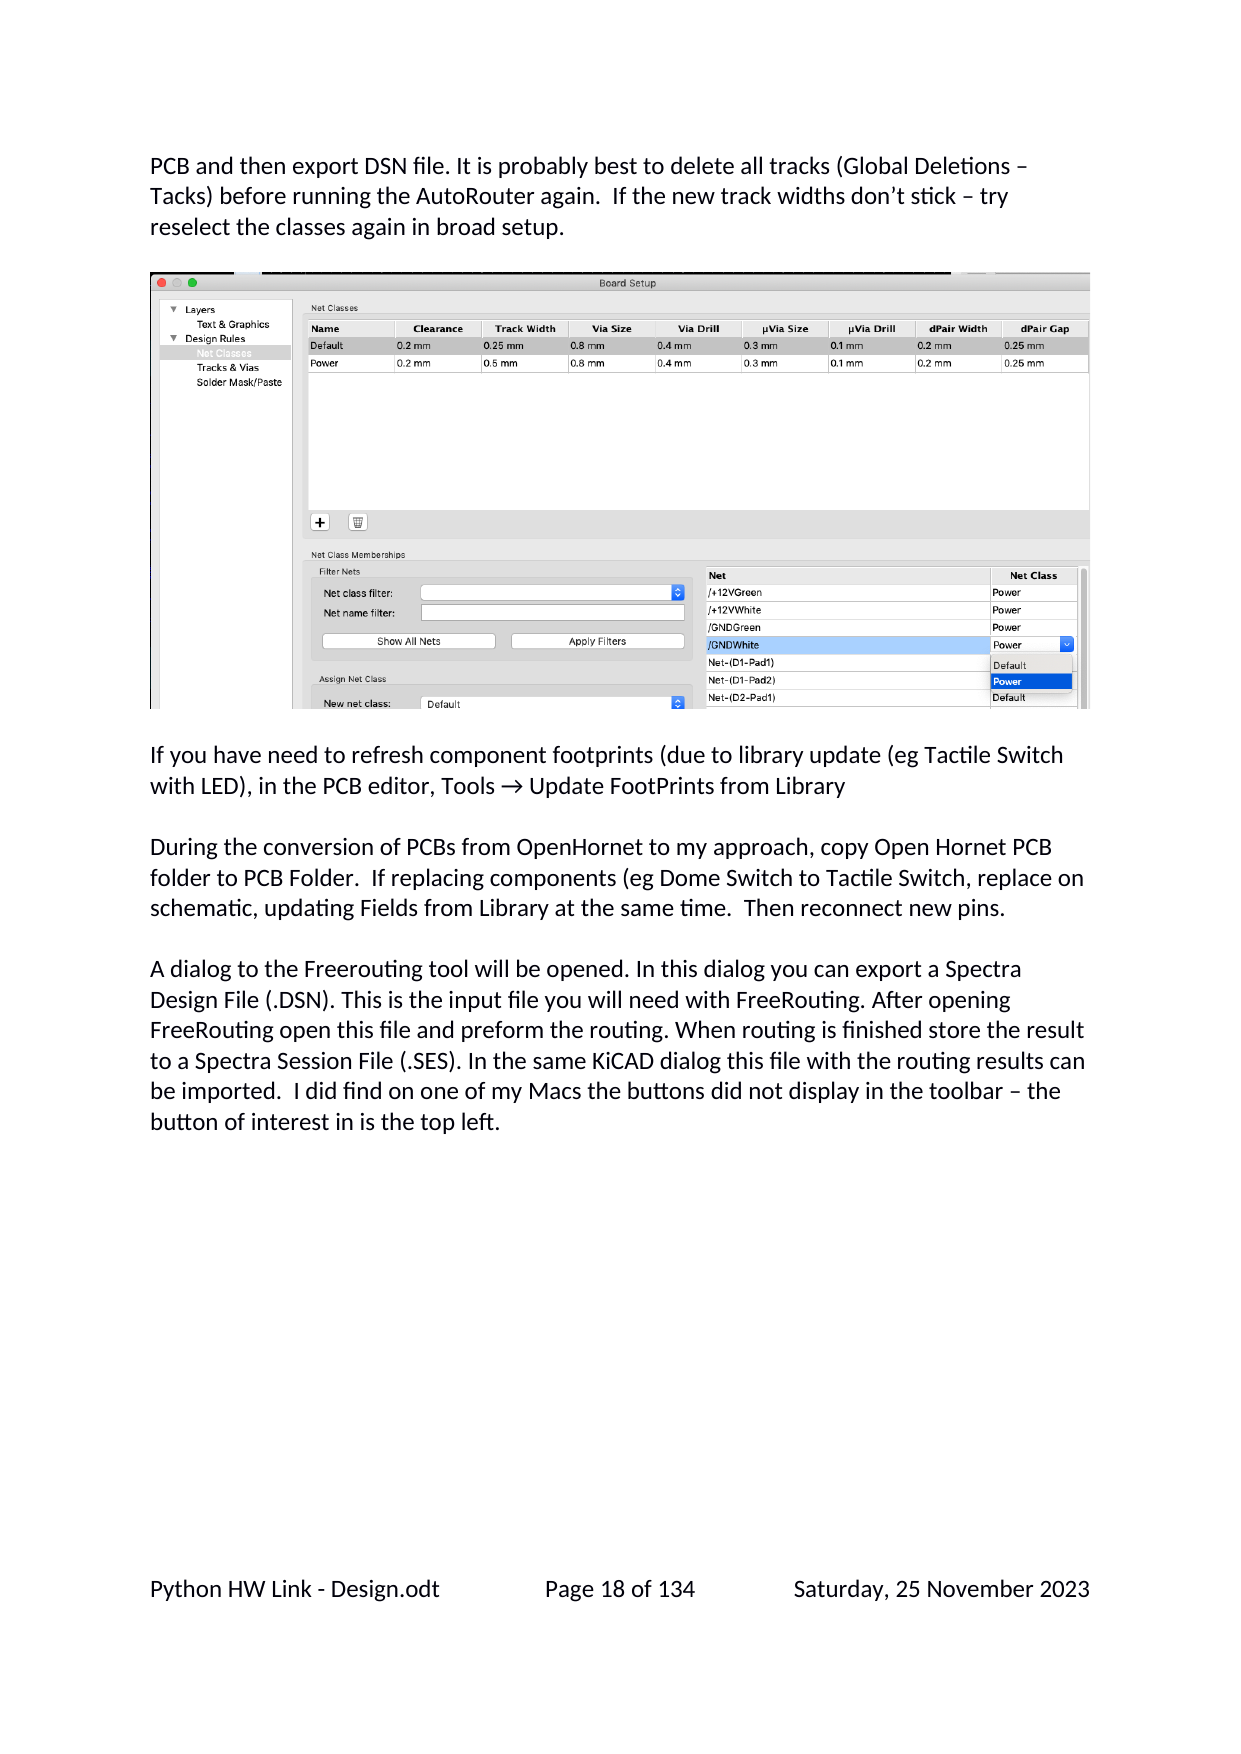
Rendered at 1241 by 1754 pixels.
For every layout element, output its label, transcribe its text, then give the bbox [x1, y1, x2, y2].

text PCB and then export DSN file. It is probably best to delete all tracks (Global Deletions – Tacks) before running the AutoRouter again. If the new track widths don’t stick – try reselect the classes again in broad setup. [150, 150, 1090, 242]
text During the conversion of PCBs from OpenHornet to my approach, copy Open Hornet PCB folder to PCB Folder. If replacing components (eg Dome Switch to Tactile Switch, replace on schematic, updating Fields from Library at the same time. Then reconnect new pins. [150, 831, 1090, 923]
text A dialog to the Freerouting tool will be opened. In this dialog you can export a Spectra Design File (.DSN). This is the input file you will need with FreeRouting. After opening FreeRouting open this file and preform the routing. When routing is finished store the result to a Spectra Session File (.SES). In the same KiCAD dialog this file with the routing results can be imported. I did find on one of my Macs the buttons did not display in the toolbar – the button of interest in is the top left. [150, 953, 1090, 1136]
text If you have need to refresh component footprints (due to library update (eg Tactile Switch with LED), in the PCB editor, Tools → Update FootPrints from Library [150, 739, 1090, 801]
picture [150, 272, 1091, 709]
